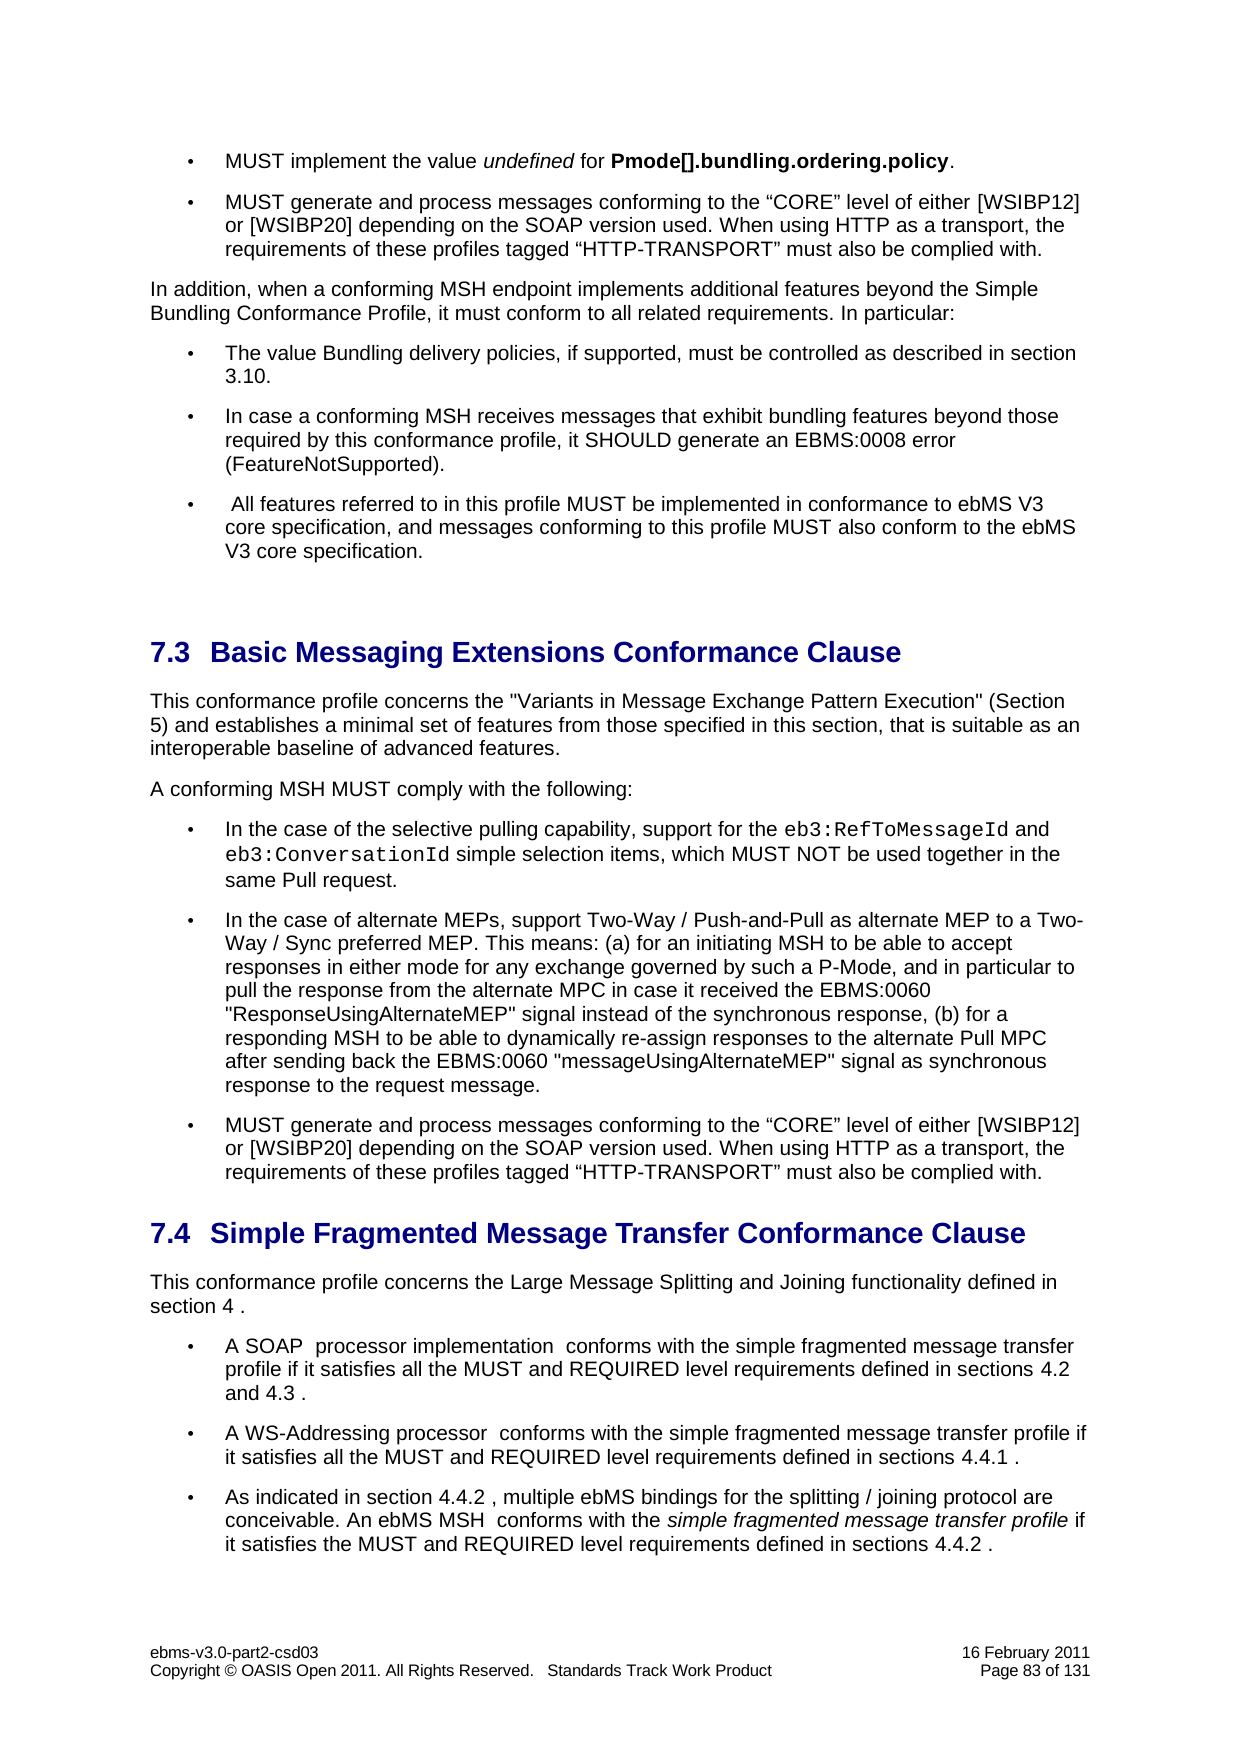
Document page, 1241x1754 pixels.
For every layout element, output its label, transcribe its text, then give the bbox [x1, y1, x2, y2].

list The value Bundling delivery policies, if supported, must be controlled as described in section 3.10. [187, 341, 1090, 388]
list All features referred to in this profile MUST be implemented in conformance to ebMS V3 core specification, and messages conforming to this profile MUST also conform to the ebMS V3 core specification. [187, 492, 1090, 563]
list As indicated in section 4.4.2 , multiple ebMS bindings for the splitting / joining protocol are conceivable. An ebMS MSH conforms with the simple fragmented message transfer profile if it satisfies the MUST and REQUIRED level requirements defined in sections 4.4.2 . [187, 1485, 1090, 1556]
text In addition, when a conforming MSH endpoint implements additional features beyond the Simple Bundling Conformance Profile, it must conform to all related requirements. In particular: [150, 277, 1090, 324]
list MUST implement the value undefined for Pmode[].bundling.ordering.policy. [187, 150, 1090, 173]
list A SOAP processor implementation conforms with the simple fragmented message transfer profile if it satisfies all the MUST and REQUIRED level requirements defined in sections 4.2 and 4.3 . [187, 1334, 1090, 1405]
subtitle Simple Fragmented Message Transfer Conformance Clause [150, 1217, 1090, 1250]
text This conformance profile concerns the "Variants in Message Exchange Pattern Execution" (Section 5) and establishes a minimal set of features from those specified in this section, that is suitable as an interoperable baseline of advanced features. [150, 690, 1090, 760]
list In the case of alternate MEPs, support Two-Way / Push-and-Pull as alternate MEP to a Two-Way / Sync preferred MEP. This means: (a) for an initiating MSH to be able to accept responses in either mode for any exchange governed by such a P-Mode, and in particular to pull the response from the alternate MPC in case it received the EBMS:0060 "ResponseUsingAlternateMEP" signal instead of the synchronous response, (b) for a responding MSH to be able to dynamically re-assign responses to the alternate Pull MPC after sending back the EBMS:0060 "messageUsingAlternateMEP" signal as synchronous response to the request message. [187, 908, 1090, 1097]
text A conforming MSH MUST comply with the following: [150, 777, 1090, 801]
text This conformance profile concerns the Large Message Splitting and Joining functionality defined in section 4 . [150, 1271, 1090, 1318]
list In case a conforming MSH receives messages that exhibit bundling features beyond those required by this conformance profile, it SHOULD generate an EBMS:0008 error (FeatureNotSupported). [187, 405, 1090, 476]
subtitle Basic Messaging Extensions Conformance Clause [150, 636, 1090, 669]
list In the case of the selective pulling capability, support for the eb3:RefToMessageId and eb3:ConversationId simple selection items, which MUST NOT be used together in the same Pull request. [187, 817, 1090, 892]
list A WS-Addressing processor conforms with the simple fragmented message transfer profile if it satisfies all the MUST and REQUIRED level requirements defined in sections 4.4.1 . [187, 1422, 1090, 1469]
list MUST generate and process messages conforming to the “CORE” level of either [WSIBP12] or [WSIBP20] depending on the SOAP version used. When using HTTP as a transport, the requirements of these profiles tagged “HTTP-TRANSPORT” must also be complied with. [187, 1113, 1090, 1184]
list MUST generate and process messages conforming to the “CORE” level of either [WSIBP12] or [WSIBP20] depending on the SOAP version used. When using HTTP as a transport, the requirements of these profiles tagged “HTTP-TRANSPORT” must also be complied with. [187, 190, 1090, 261]
